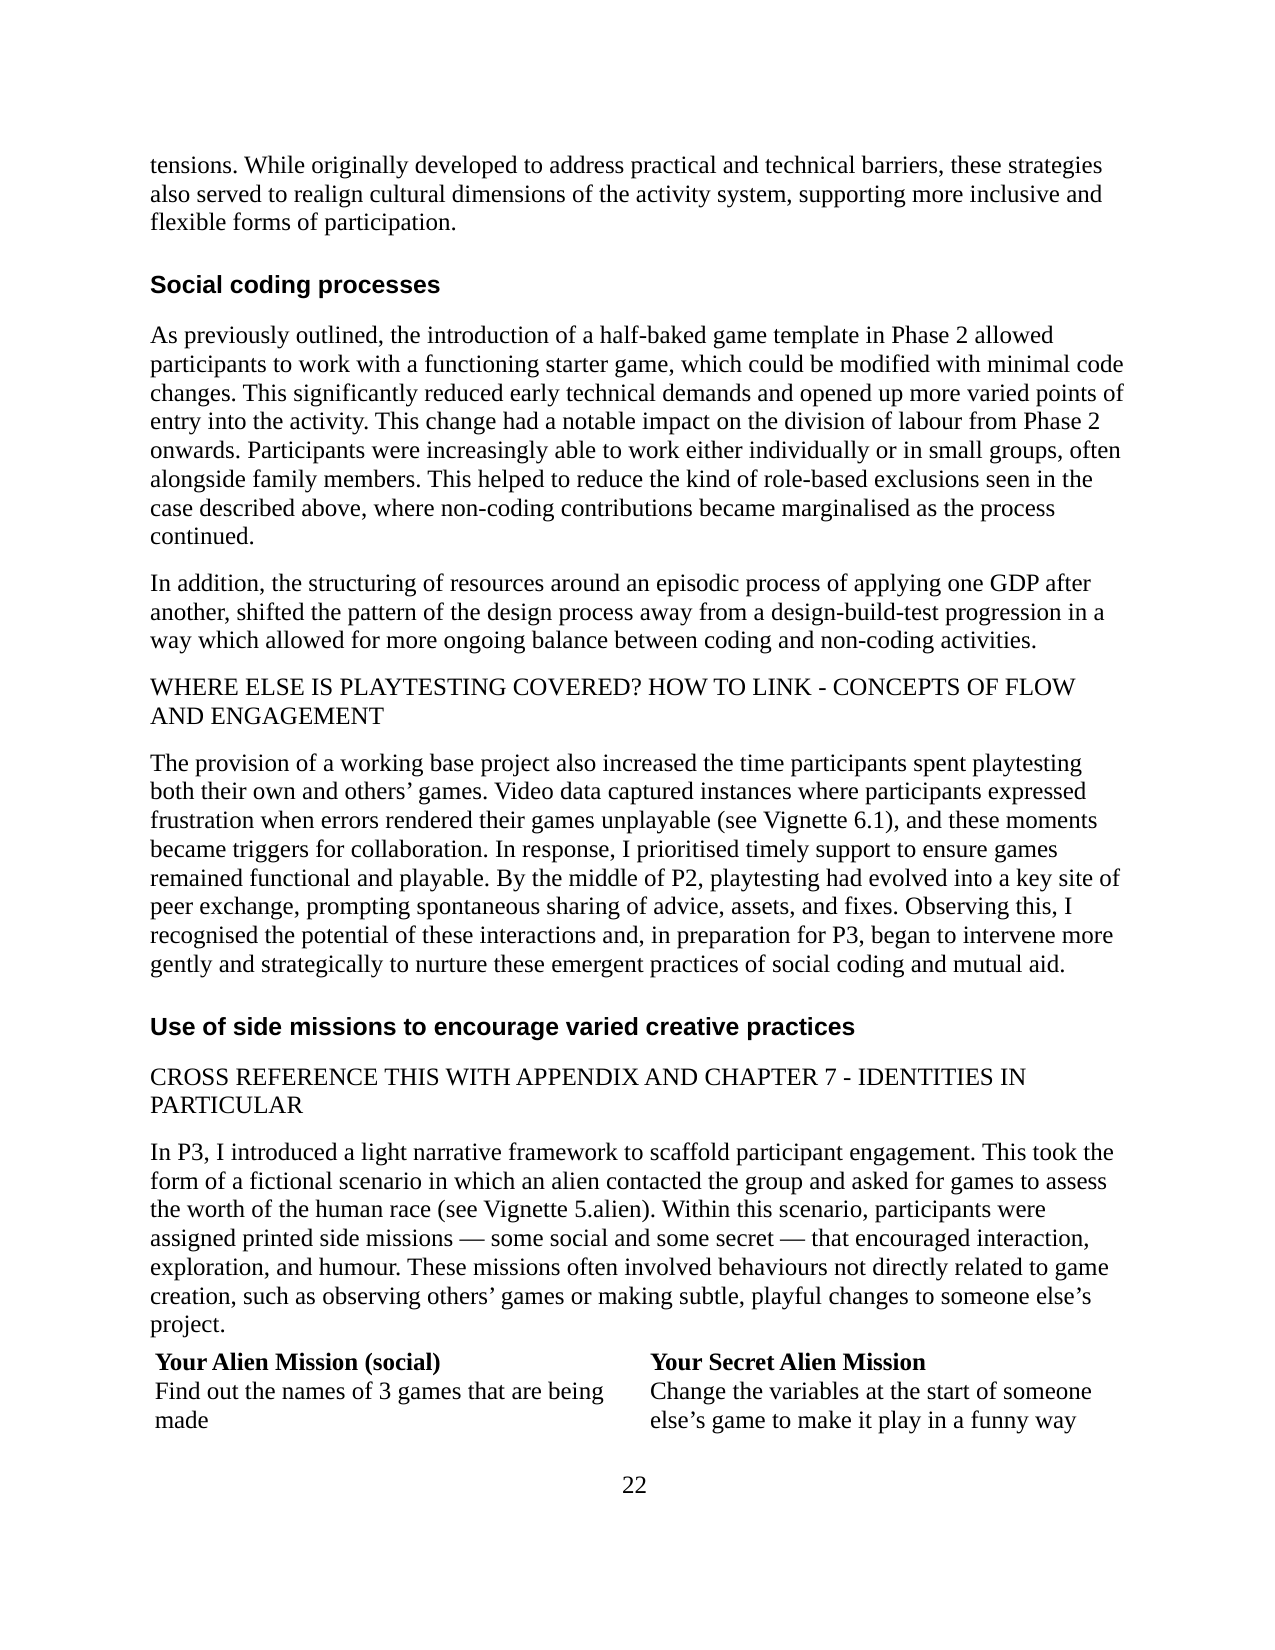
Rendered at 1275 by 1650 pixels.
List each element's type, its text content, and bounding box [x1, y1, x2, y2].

text The provision of a working base project also increased the time participants spent playtesting both their own and others’ games. Video data captured instances where participants expressed frustration when errors rendered their games unplayable (see Vignette 6.1), and these moments became triggers for collaboration. In response, I prioritised timely support to ensure games remained functional and playable. By the middle of P2, playtesting had evolved into a key site of peer exchange, prompting spontaneous sharing of advice, assets, and fixes. Observing this, I recognised the potential of these interactions and, in preparation for P3, began to intervene more gently and strategically to nurture these emergent practices of social coding and mutual aid. [150, 748, 1125, 978]
table_cell Change the variables at the start of someone else’s game to make it play in a funny way [645, 1376, 1125, 1433]
text In P3, I introduced a light narrative framework to scaffold participant engagement. This took the form of a fictional scenario in which an alien contacted the group and asked for games to assess the worth of the human race (see Vignette 5.alien). Within this scenario, participants were assigned printed side missions — some social and some secret — that encouraged interaction, exploration, and humour. These missions often involved behaviours not directly related to game creation, such as observing others’ games or making subtle, playful changes to someone else’s project. [150, 1137, 1125, 1338]
table_header Your Secret Alien Mission [645, 1347, 1125, 1376]
subtitle Social coding processes [150, 270, 1125, 299]
text CROSS REFERENCE THIS WITH APPENDIX AND CHAPTER 7 - IDENTITIES IN PARTICULAR [150, 1062, 1125, 1119]
table_header Your Alien Mission (social) [150, 1347, 645, 1376]
text tensions. While originally developed to address practical and technical barriers, these strategies also served to realign cultural dimensions of the activity system, supporting more inclusive and flexible forms of participation. [150, 150, 1125, 236]
text WHERE ELSE IS PLAYTESTING COVERED? HOW TO LINK - CONCEPTS OF FLOW AND ENGAGEMENT [150, 672, 1125, 730]
table_cell Find out the names of 3 games that are being made [150, 1376, 645, 1433]
subtitle Use of side missions to encourage varied creative practices [150, 1012, 1125, 1040]
text As previously outlined, the introduction of a half-baked game template in Phase 2 allowed participants to work with a functioning starter game, which could be modified with minimal code changes. This significantly reduced early technical demands and opened up more varied points of entry into the activity. This change had a notable impact on the division of labour from Phase 2 onwards. Participants were increasingly able to work either individually or in small groups, often alongside family members. This helped to reduce the kind of role-based exclusions seen in the case described above, where non-coding contributions became marginalised as the process continued. [150, 320, 1125, 550]
text In addition, the structuring of resources around an episodic process of applying one GDP after another, shifted the pattern of the design process away from a design-build-test progression in a way which allowed for more ongoing balance between coding and non-coding activities. [150, 568, 1125, 654]
